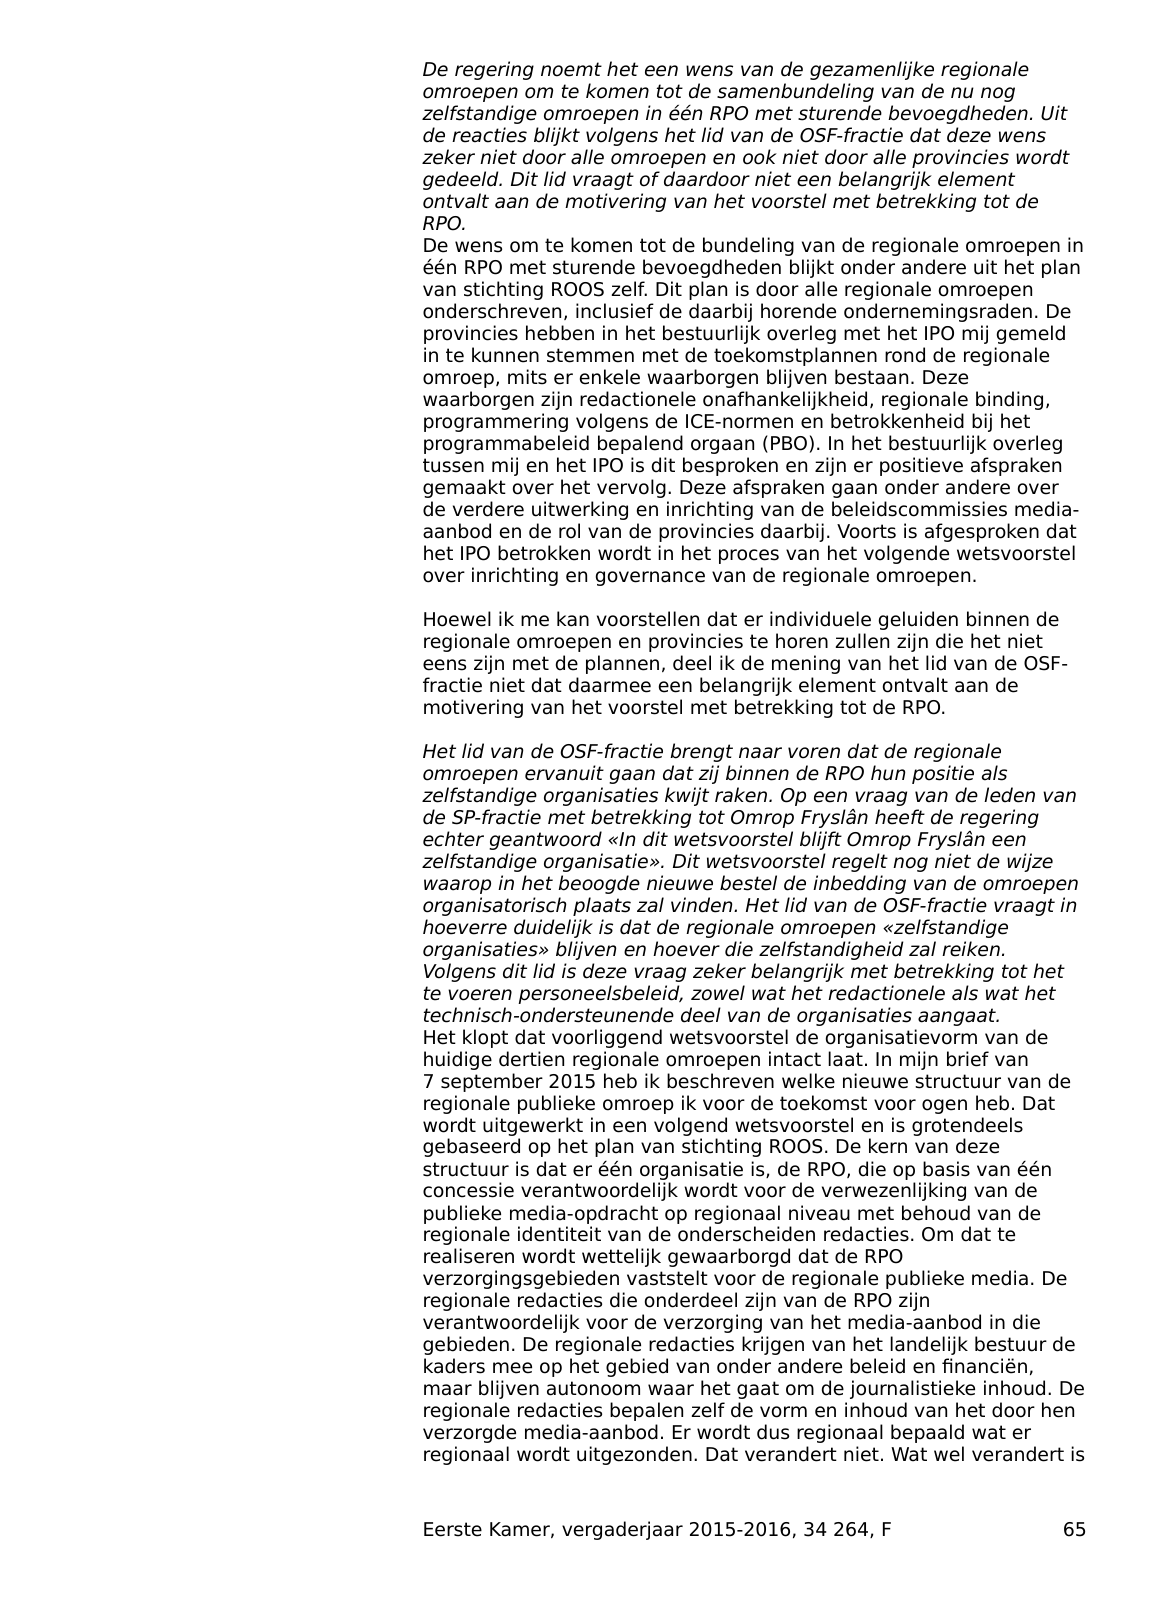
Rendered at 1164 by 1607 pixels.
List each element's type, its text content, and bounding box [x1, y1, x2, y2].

text Het klopt dat voorliggend wetsvoorstel de organisatievorm van de huidige dertien regionale omroepen intact laat. In mijn brief van 7 september 2015 heb ik beschreven welke nieuwe structuur van de regionale publieke omroep ik voor de toekomst voor ogen heb. Dat wordt uitgewerkt in een volgend wetsvoorstel en is grotendeels gebaseerd op het plan van stichting ROOS. De kern van deze structuur is dat er één organisatie is, de RPO, die op basis van één concessie verantwoordelijk wordt voor de verwezenlijking van de publieke media-opdracht op regionaal niveau met behoud van de regionale identiteit van de onderscheiden redacties. Om dat te realiseren wordt wettelijk gewaarborgd dat de RPO verzorgingsgebieden vaststelt voor de regionale publieke media. De regionale redacties die onderdeel zijn van de RPO zijn verantwoordelijk voor de verzorging van het media-aanbod in die gebieden. De regionale redacties krijgen van het landelijk bestuur de kaders mee op het gebied van onder andere beleid en financiën, maar blijven autonoom waar het gaat om de journalistieke inhoud. De regionale redacties bepalen zelf de vorm en inhoud van het door hen verzorgde media-aanbod. Er wordt dus regionaal bepaald wat er regionaal wordt uitgezonden. Dat verandert niet. Wat wel verandert is [422, 1027, 1087, 1466]
text Het lid van de OSF-fractie brengt naar voren dat de regionale omroepen ervanuit gaan dat zij binnen de RPO hun positie als zelfstandige organisaties kwijt raken. Op een vraag van de leden van de SP-fractie met betrekking tot Omrop Fryslân heeft de regering echter geantwoord «In dit wetsvoorstel blijft Omrop Fryslân een zelfstandige organisatie». Dit wetsvoorstel regelt nog niet de wijze waarop in het beoogde nieuwe bestel de inbedding van de omroepen organisatorisch plaats zal vinden. Het lid van de OSF-fractie vraagt in hoeverre duidelijk is dat de regionale omroepen «zelfstandige organisaties» blijven en hoever die zelfstandigheid zal reiken. Volgens dit lid is deze vraag zeker belangrijk met betrekking tot het te voeren personeelsbeleid, zowel wat het redactionele als wat het technisch-ondersteunende deel van de organisaties aangaat. [422, 741, 1087, 1027]
text Hoewel ik me kan voorstellen dat er individuele geluiden binnen de regionale omroepen en provincies te horen zullen zijn die het niet eens zijn met de plannen, deel ik de mening van het lid van de OSF-fractie niet dat daarmee een belangrijk element ontvalt aan de motivering van het voorstel met betrekking tot de RPO. [422, 609, 1087, 719]
text De regering noemt het een wens van de gezamenlijke regionale omroepen om te komen tot de samenbundeling van de nu nog zelfstandige omroepen in één RPO met sturende bevoegdheden. Uit de reacties blijkt volgens het lid van de OSF-fractie dat deze wens zeker niet door alle omroepen en ook niet door alle provincies wordt gedeeld. Dit lid vraagt of daardoor niet een belangrijk element ontvalt aan de motivering van het voorstel met betrekking tot de RPO. [422, 59, 1087, 235]
text De wens om te komen tot de bundeling van de regionale omroepen in één RPO met sturende bevoegdheden blijkt onder andere uit het plan van stichting ROOS zelf. Dit plan is door alle regionale omroepen onderschreven, inclusief de daarbij horende ondernemingsraden. De provincies hebben in het bestuurlijk overleg met het IPO mij gemeld in te kunnen stemmen met de toekomstplannen rond de regionale omroep, mits er enkele waarborgen blijven bestaan. Deze waarborgen zijn redactionele onafhankelijkheid, regionale binding, programmering volgens de ICE-normen en betrokkenheid bij het programmabeleid bepalend orgaan (PBO). In het bestuurlijk overleg tussen mij en het IPO is dit besproken en zijn er positieve afspraken gemaakt over het vervolg. Deze afspraken gaan onder andere over de verdere uitwerking en inrichting van de beleidscommissies media-aanbod en de rol van de provincies daarbij. Voorts is afgesproken dat het IPO betrokken wordt in het proces van het volgende wetsvoorstel over inrichting en governance van de regionale omroepen. [422, 235, 1087, 587]
